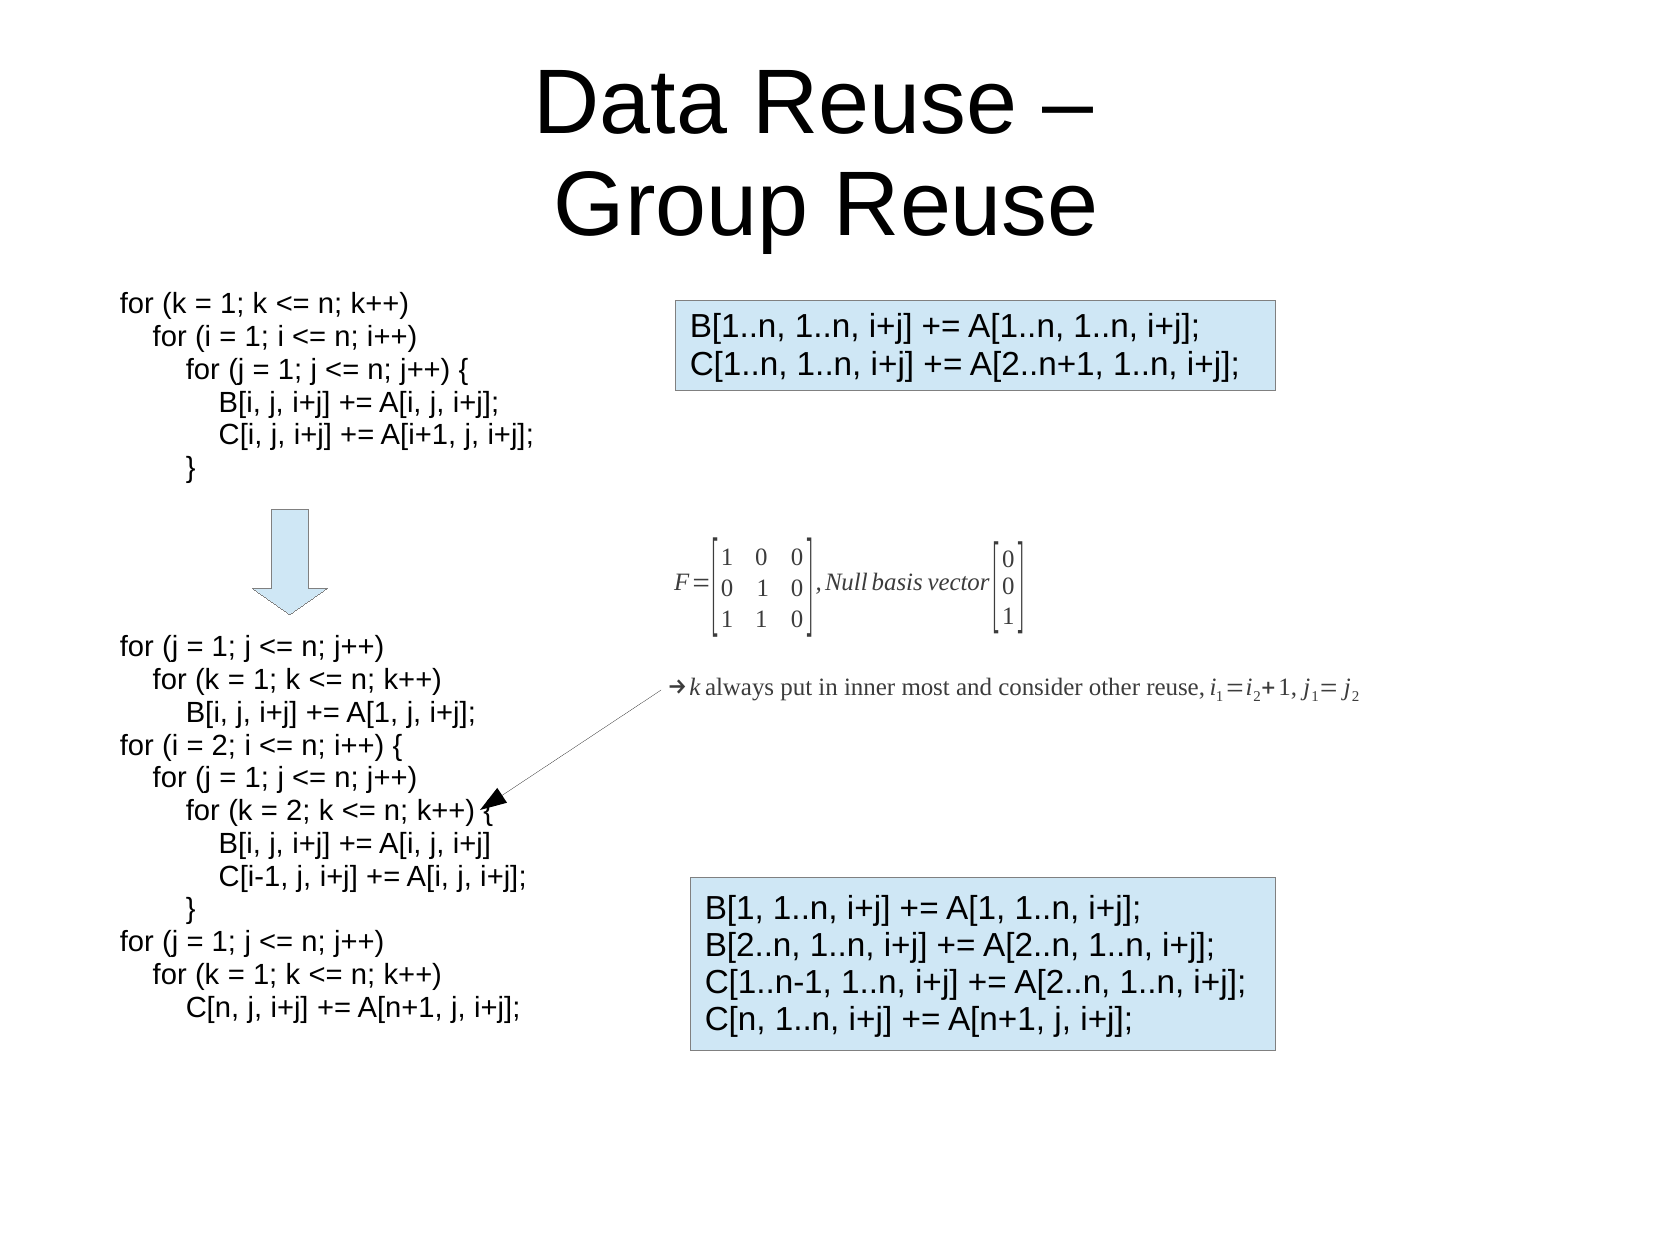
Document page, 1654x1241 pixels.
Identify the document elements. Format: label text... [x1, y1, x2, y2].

text_box for (k = 1; k <= n; k++) for (i = 1; i <= n; i++) for (j = 1; j <= n; j++) { B[i, j, i+j] += A[i, j, i+j]; C[i, j, i+j] += A[i+1, j, i+j]; } [105, 280, 571, 492]
text_box [252, 509, 328, 615]
title Data Reuse – Group Reuse [82, 49, 1571, 257]
text_box B[1, 1..n, i+j] += A[1, 1..n, i+j]; B[2..n, 1..n, i+j] += A[2..n, 1..n, i+j]; C[1..n-1, 1..n, i+j] += A[2..n, 1..n, i+j]; C[n, 1..n, i+j] += A[n+1, j, i+j]; [690, 877, 1276, 1051]
text_box B[1..n, 1..n, i+j] += A[1..n, 1..n, i+j]; C[1..n, 1..n, i+j] += A[2..n+1, 1..n, i+j]; [675, 300, 1276, 391]
chart [666, 535, 1031, 638]
text_box for (j = 1; j <= n; j++) for (k = 1; k <= n; k++) B[i, j, i+j] += A[1, j, i+j]; for (i = 2; i <= n; i++) { for (j = 1; j <= n; j++) for (k = 2; k <= n; k++) { B[i, j, i+j] += A[i, j, i+j] C[i-1, j, i+j] += A[i, j, i+j]; } for (j = 1; j <= n; j++) for (k = 1; k <= n; k++) C[n, j, i+j] += A[n+1, j, i+j]; [105, 622, 586, 1031]
chart [661, 673, 1366, 706]
